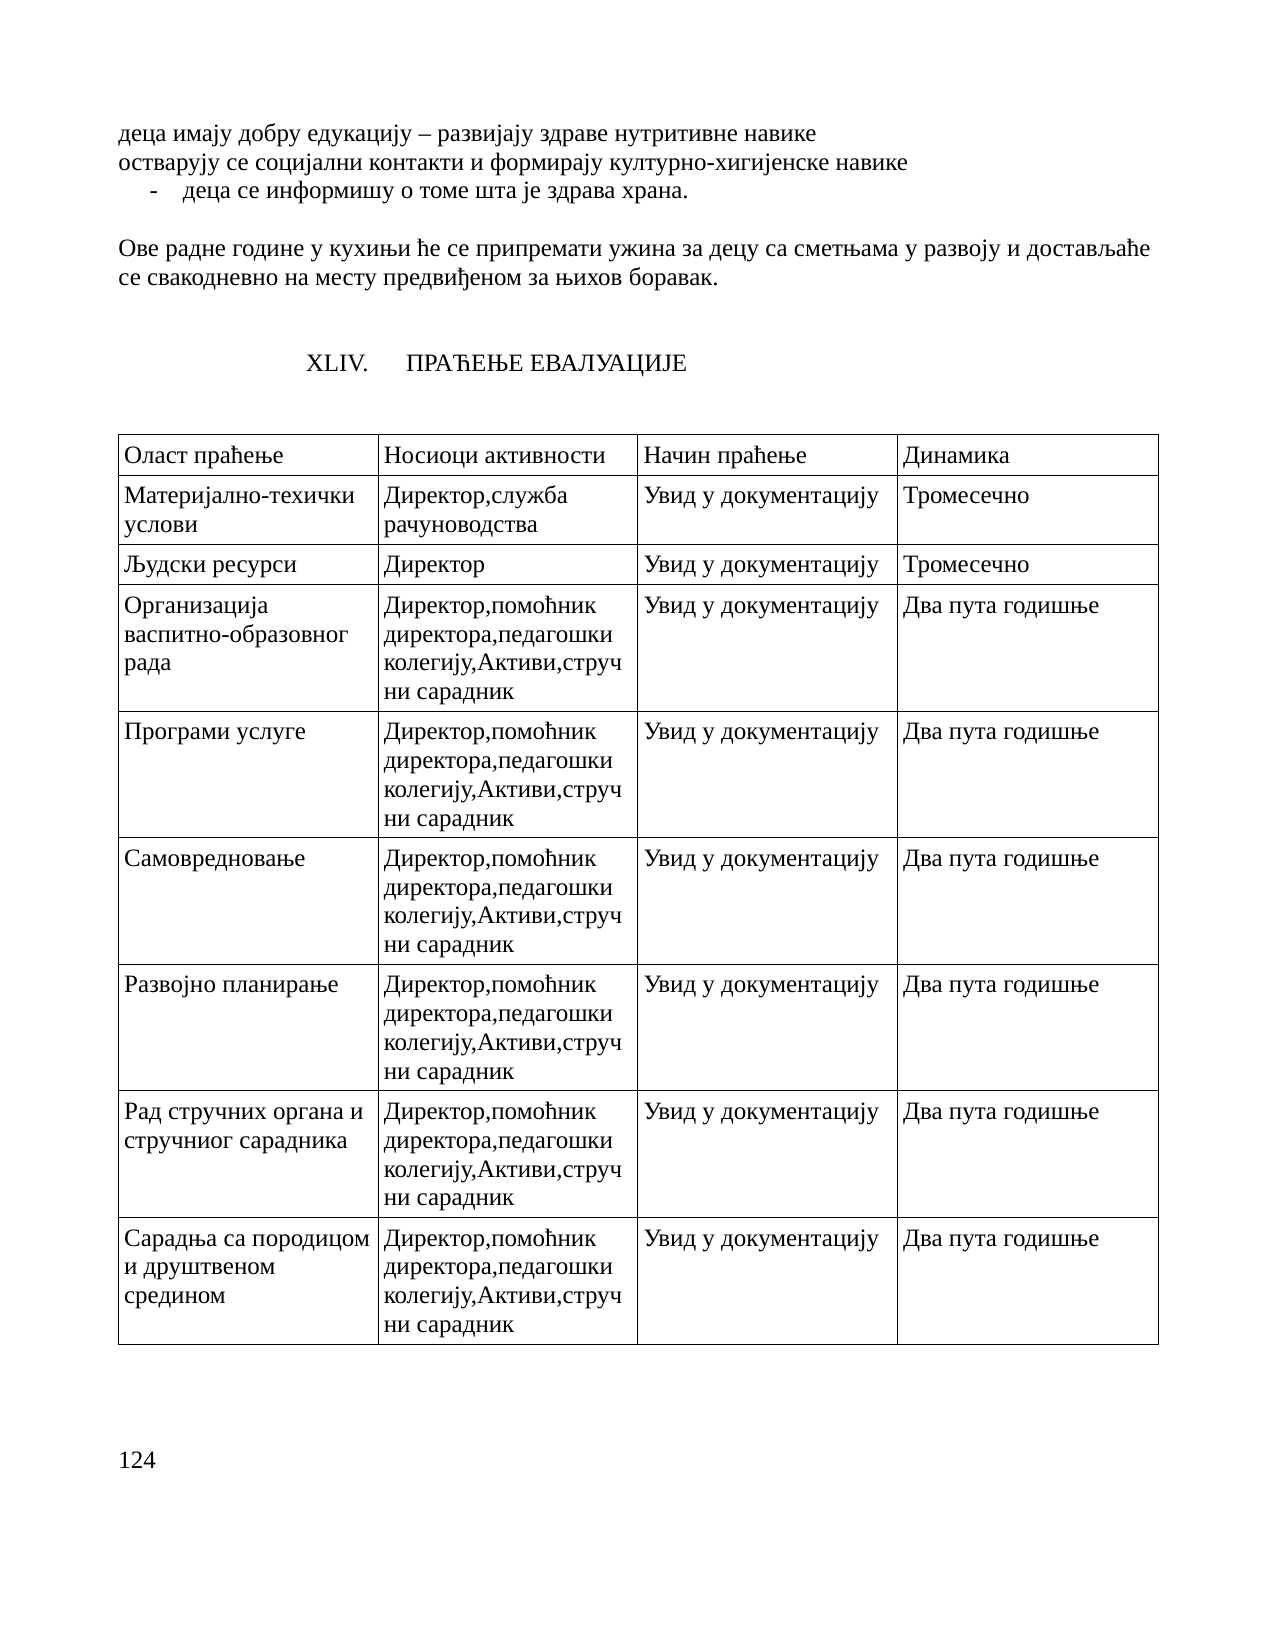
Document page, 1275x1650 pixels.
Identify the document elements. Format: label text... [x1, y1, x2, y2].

text остварују се социјални контакти и формирају културно-хигијенске навике [118, 147, 1157, 176]
table_cell Рад стручних органа и стручниог сарадника [119, 1091, 378, 1217]
table_cell Директор,помоћник директора,педагошки колегију,Активи,стручни сарадник [379, 1091, 637, 1217]
table_cell Тромесечно [898, 545, 1158, 584]
text - деца се информишу о томе шта је здрава храна. [118, 176, 1157, 204]
table_cell Увид у документацију [638, 712, 897, 837]
table_cell Људски ресурси [119, 545, 378, 584]
table_cell Увид у документацију [638, 476, 897, 544]
table_cell Два пута годишње [898, 585, 1158, 711]
table_header Начин праћење [638, 435, 897, 475]
table_header Носиоци активности [379, 435, 637, 475]
table_cell Сарадња са породицом и друштвеном средином [119, 1218, 378, 1343]
table_cell Директор,помоћник директора,педагошки колегију,Активи,стручни сарадник [379, 585, 637, 711]
text деца имају добру едукацију – развијају здраве нутритивне навике [118, 118, 1157, 147]
table_cell Два пута годишње [898, 965, 1158, 1090]
table_cell Развојно планирање [119, 965, 378, 1090]
table_cell Увид у документацију [638, 1091, 897, 1217]
table_cell Увид у документацију [638, 545, 897, 584]
table_cell Директор,помоћник директора,педагошки колегију,Активи,стручни сарадник [379, 712, 637, 837]
table_cell Програми услуге [119, 712, 378, 837]
table_cell Два пута годишње [898, 712, 1158, 837]
table_header Оласт праћење [119, 435, 378, 475]
table_cell Тромесечно [898, 476, 1158, 544]
table_cell Материјално-техички услови [119, 476, 378, 544]
table_header Динамика [898, 435, 1158, 475]
text XLIV. ПРАЋЕЊЕ ЕВАЛУАЦИЈЕ [118, 348, 1157, 377]
table_cell Увид у документацију [638, 1218, 897, 1343]
table_cell Увид у документацију [638, 965, 897, 1090]
table_cell Два пута годишње [898, 838, 1158, 964]
table_cell Директор,помоћник директора,педагошки колегију,Активи,стручни сарадник [379, 965, 637, 1090]
table_cell Увид у документацију [638, 585, 897, 711]
table_cell Увид у документацију [638, 838, 897, 964]
table_cell Два пута годишње [898, 1091, 1158, 1217]
table_cell Самовредновање [119, 838, 378, 964]
table_cell Два пута годишње [898, 1218, 1158, 1343]
table_cell Директор,служба рачуноводства [379, 476, 637, 544]
text Ове радне године у кухињи ће се припремати ужина за децу са сметњама у развоју и достављаће се свакодневно на месту предвиђеном за њихов боравак. [118, 233, 1157, 291]
table_cell Директор [379, 545, 637, 584]
table_cell Директор,помоћник директора,педагошки колегију,Активи,стручни сарадник [379, 1218, 637, 1343]
table_cell Организација васпитно-образовног рада [119, 585, 378, 711]
table_cell Директор,помоћник директора,педагошки колегију,Активи,стручни сарадник [379, 838, 637, 964]
